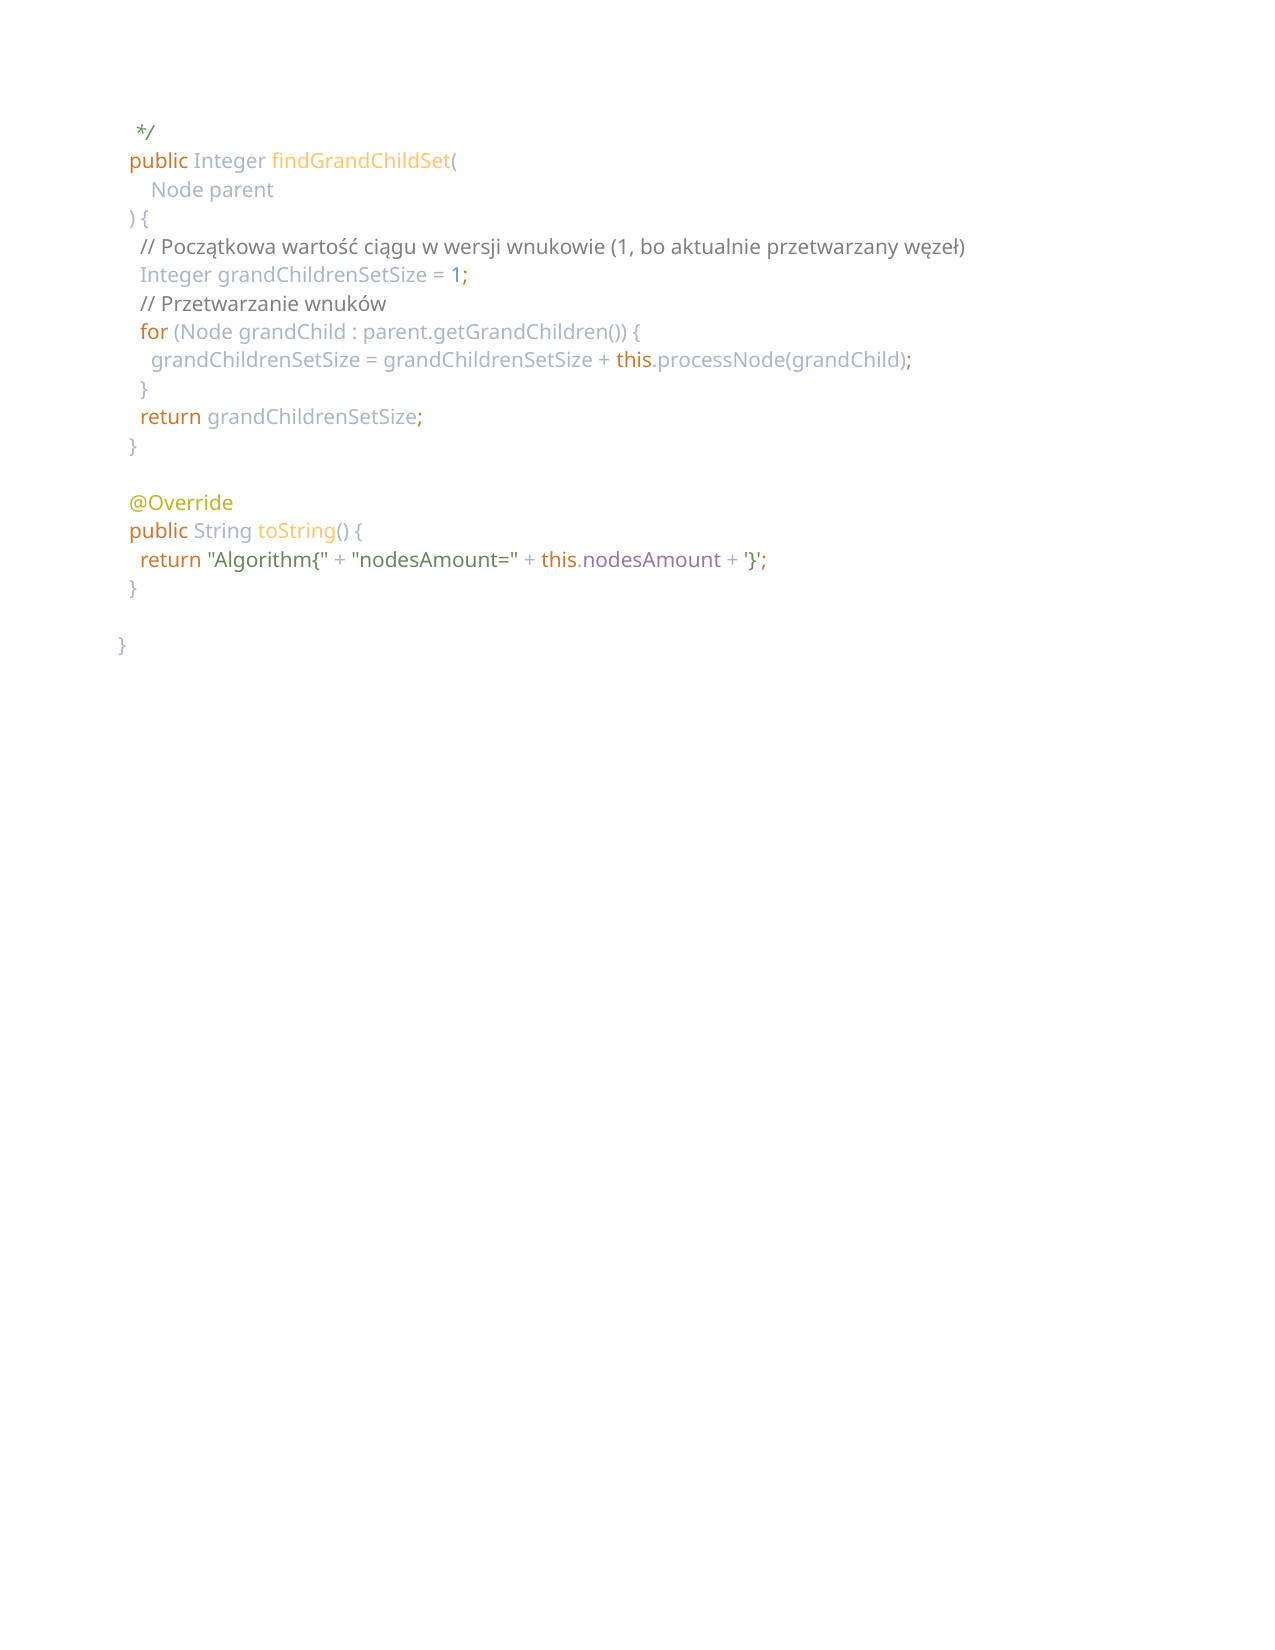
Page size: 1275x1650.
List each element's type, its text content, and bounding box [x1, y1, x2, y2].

text */ public Integer findGrandChildSet( Node parent ) { // Początkowa wartość ciągu w wersji wnukowie (1, bo aktualnie przetwarzany węzeł) Integer grandChildrenSetSize = 1; // Przetwarzanie wnuków for (Node grandChild : parent.getGrandChildren()) { grandChildrenSetSize = grandChildrenSetSize + this.processNode(grandChild); } return grandChildrenSetSize; } @Override public String toString() { return "Algorithm{" + "nodesAmount=" + this.nodesAmount + '}'; } } [118, 118, 1157, 688]
